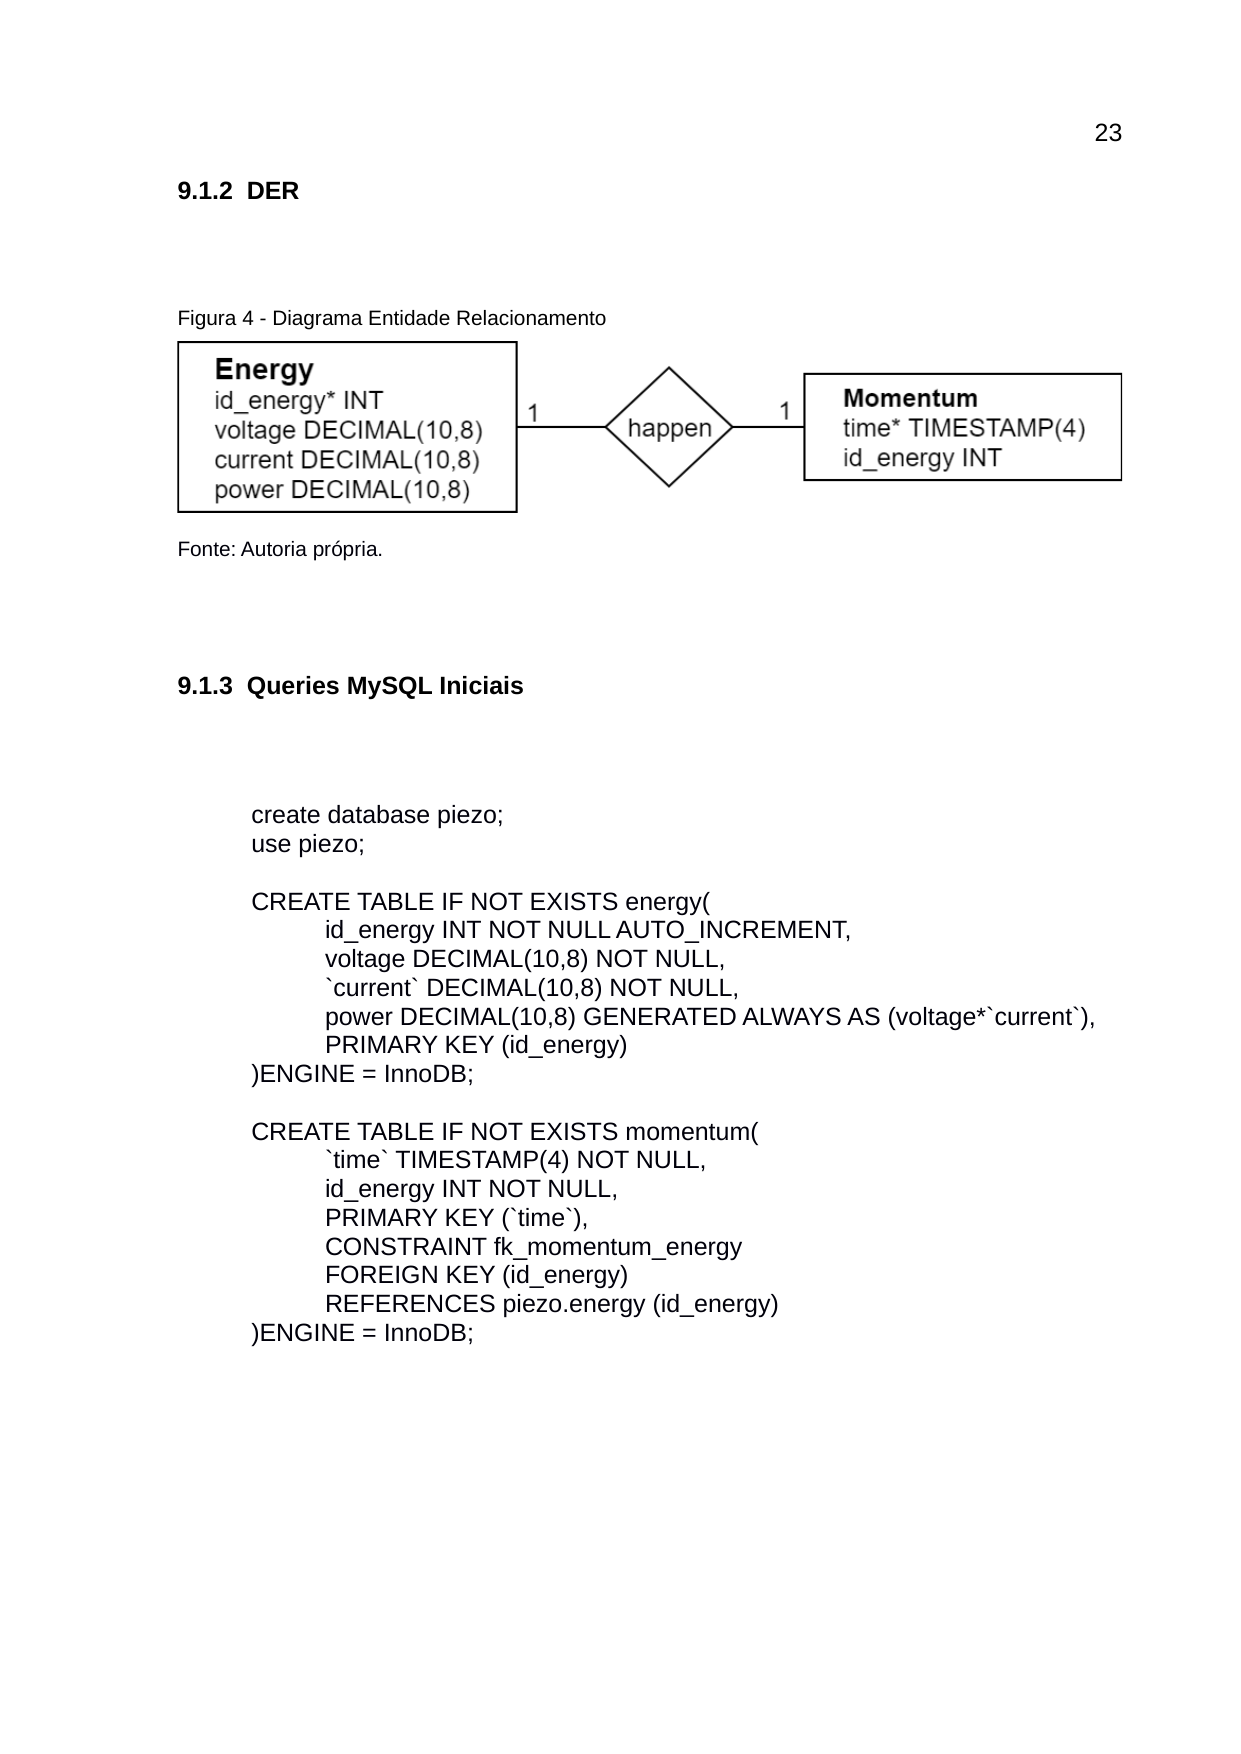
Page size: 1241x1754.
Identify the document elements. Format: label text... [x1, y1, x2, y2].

text id_energy INT NOT NULL AUTO_INCREMENT, voltage DECIMAL(10,8) NOT NULL, `current` DECIMAL(10,8) NOT NULL, power DECIMAL(10,8) GENERATED ALWAYS AS (voltage*`current`), PRIMARY KEY (id_energy) )ENGINE = InnoDB; [177, 915, 1122, 1088]
text use piezo; [177, 829, 1122, 858]
text )ENGINE = InnoDB; [177, 1318, 1122, 1347]
subtitle Queries MySQL Iniciais [177, 671, 1122, 700]
text id_energy INT NOT NULL, [177, 1174, 1122, 1203]
picture [177, 341, 1123, 513]
text Figura 4 - Diagrama Entidade Relacionamento [177, 306, 1122, 330]
text create database piezo; [177, 800, 1122, 829]
subtitle DER [177, 176, 1122, 205]
text CONSTRAINT fk_momentum_energy [177, 1232, 1122, 1260]
text `time` TIMESTAMP(4) NOT NULL, [177, 1145, 1122, 1174]
text PRIMARY KEY (`time`), [177, 1203, 1122, 1232]
text CREATE TABLE IF NOT EXISTS momentum( [177, 1117, 1122, 1145]
text REFERENCES piezo.energy (id_energy) [177, 1289, 1122, 1318]
text CREATE TABLE IF NOT EXISTS energy( [177, 887, 1122, 915]
text FOREIGN KEY (id_energy) [177, 1260, 1122, 1289]
text Fonte: Autoria própria. [177, 537, 1122, 561]
